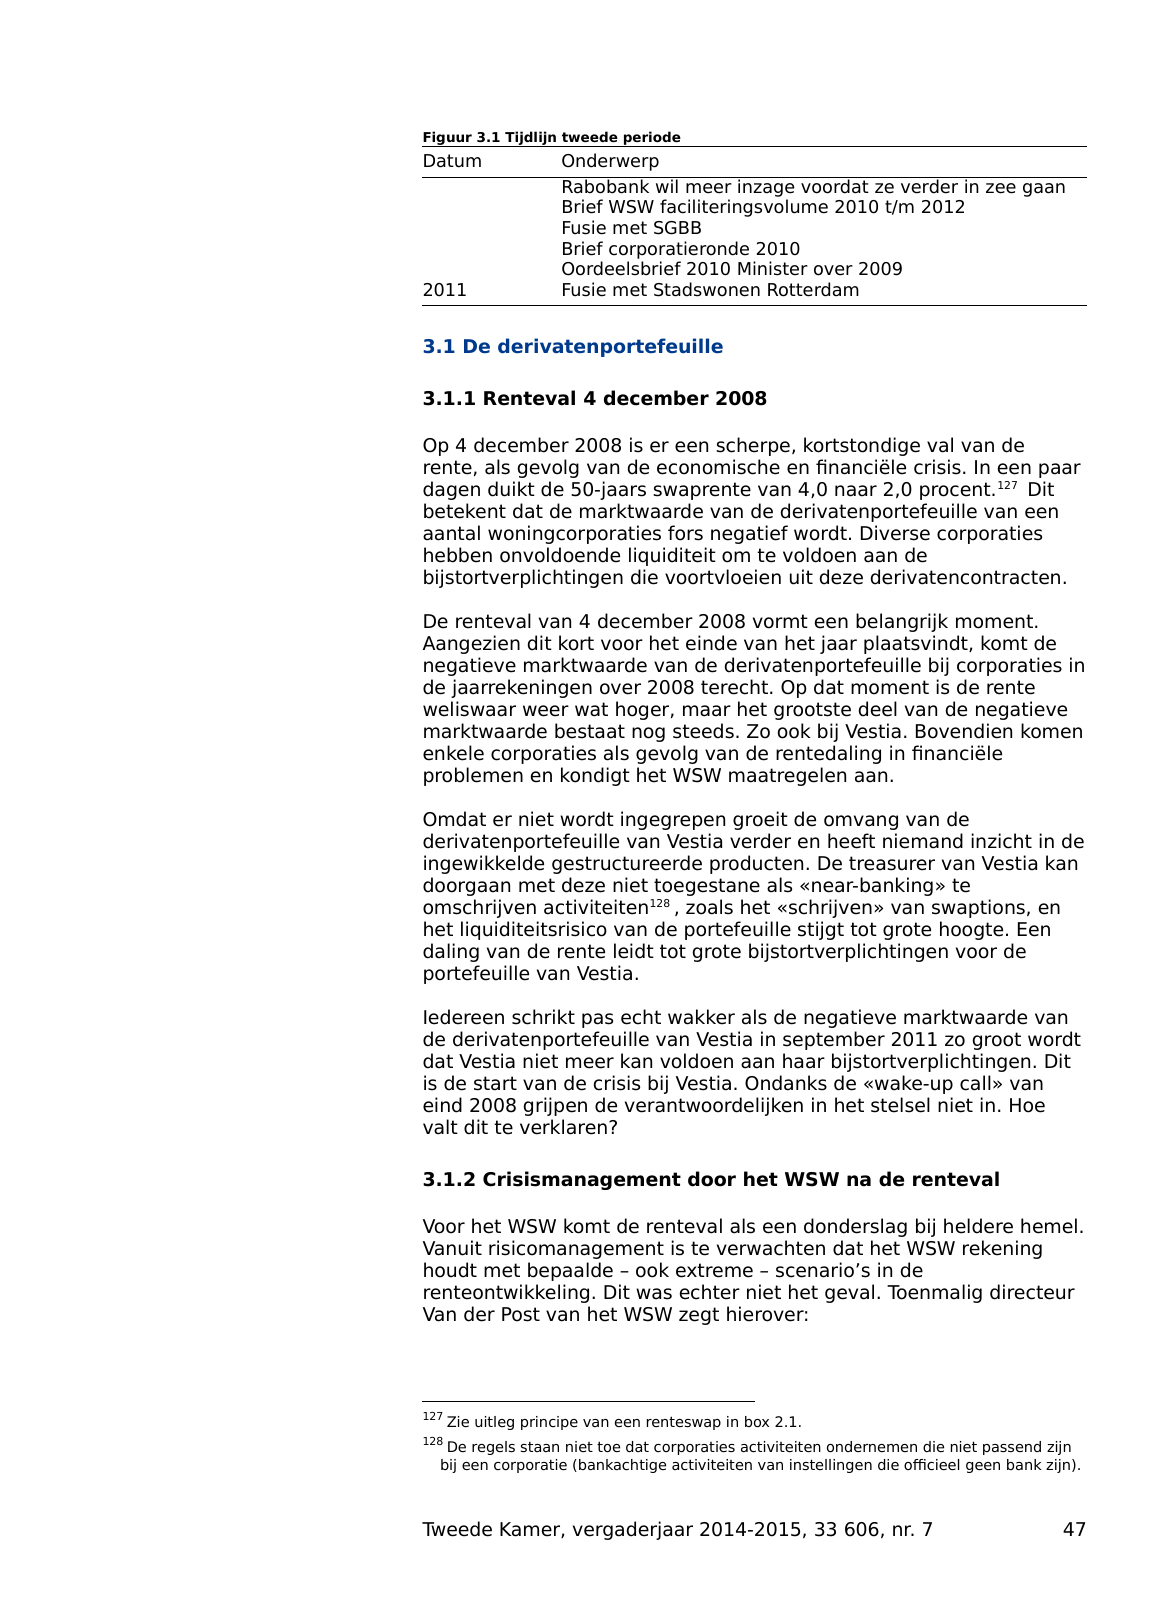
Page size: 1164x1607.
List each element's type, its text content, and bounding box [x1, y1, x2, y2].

text Iedereen schrikt pas echt wakker als de negatieve marktwaarde van de derivatenportefeuille van Vestia in september 2011 zo groot wordt dat Vestia niet meer kan voldoen aan haar bijstortverplichtingen. Dit is de start van de crisis bij Vestia. Ondanks de «wake-up call» van eind 2008 grijpen de verantwoordelijken in het stelsel niet in. Hoe valt dit te verklaren? [422, 1007, 1087, 1139]
table_header Figuur 3.1 Tijdlijn tweede periode [422, 130, 1087, 146]
subtitle 3.1.2 Crisismanagement door het WSW na de renteval [422, 1169, 1087, 1191]
table_cell Fusie met SGBB [555, 218, 1087, 238]
table_cell Brief corporatieronde 2010 [555, 239, 1087, 259]
table_cell 2011 [422, 280, 555, 305]
table_cell [422, 259, 555, 280]
table_cell Fusie met Stadswonen Rotterdam [555, 280, 1087, 305]
text Omdat er niet wordt ingegrepen groeit de omvang van de derivatenportefeuille van Vestia verder en heeft niemand inzicht in de ingewikkelde gestructureerde producten. De treasurer van Vestia kan doorgaan met deze niet toegestane als «near-banking» te omschrijven activiteiten, zoals het «schrijven» van swaptions, en het liquiditeitsrisico van de portefeuille stijgt tot grote hoogte. Een daling van de rente leidt tot grote bijstortverplichtingen voor de portefeuille van Vestia. [422, 809, 1087, 985]
text Op 4 december 2008 is er een scherpe, kortstondige val van de rente, als gevolg van de economische en financiële crisis. In een paar dagen duikt de 50-jaars swaprente van 4,0 naar 2,0 procent. Dit betekent dat de marktwaarde van de derivatenportefeuille van een aantal woningcorporaties fors negatief wordt. Diverse corporaties hebben onvoldoende liquiditeit om te voldoen aan de bijstortverplichtingen die voortvloeien uit deze derivatencontracten. [422, 435, 1087, 589]
table_cell [422, 218, 555, 238]
table_cell Rabobank wil meer inzage voordat ze verder in zee gaan [555, 178, 1087, 197]
text De renteval van 4 december 2008 vormt een belangrijk moment. Aangezien dit kort voor het einde van het jaar plaatsvindt, komt de negatieve marktwaarde van de derivatenportefeuille bij corporaties in de jaarrekeningen over 2008 terecht. Op dat moment is de rente weliswaar weer wat hoger, maar het grootste deel van de negatieve marktwaarde bestaat nog steeds. Zo ook bij Vestia. Bovendien komen enkele corporaties als gevolg van de rentedaling in financiële problemen en kondigt het WSW maatregelen aan. [422, 611, 1087, 787]
table_cell Brief WSW faciliteringsvolume 2010 t/m 2012 [555, 197, 1087, 218]
text Voor het WSW komt de renteval als een donderslag bij heldere hemel. Vanuit risicomanagement is te verwachten dat het WSW rekening houdt met bepaalde – ook extreme – scenario’s in de renteontwikkeling. Dit was echter niet het geval. Toenmalig directeur Van der Post van het WSW zegt hierover: [422, 1216, 1087, 1326]
table_cell Datum [422, 147, 555, 177]
text De regels staan niet toe dat corporaties activiteiten ondernemen die niet passend zijn bij een corporatie (bankachtige activiteiten van instellingen die officieel geen bank zijn). [422, 1435, 1087, 1474]
table_cell [422, 197, 555, 218]
table_cell Onderwerp [555, 147, 1087, 177]
subtitle 3.1 De derivatenportefeuille [422, 336, 1087, 358]
table_cell Oordeelsbrief 2010 Minister over 2009 [555, 259, 1087, 280]
table_cell [422, 239, 555, 259]
subtitle 3.1.1 Renteval 4 december 2008 [422, 388, 1087, 410]
text Zie uitleg principe van een renteswap in box 2.1. [422, 1410, 1087, 1432]
table_cell [422, 178, 555, 197]
